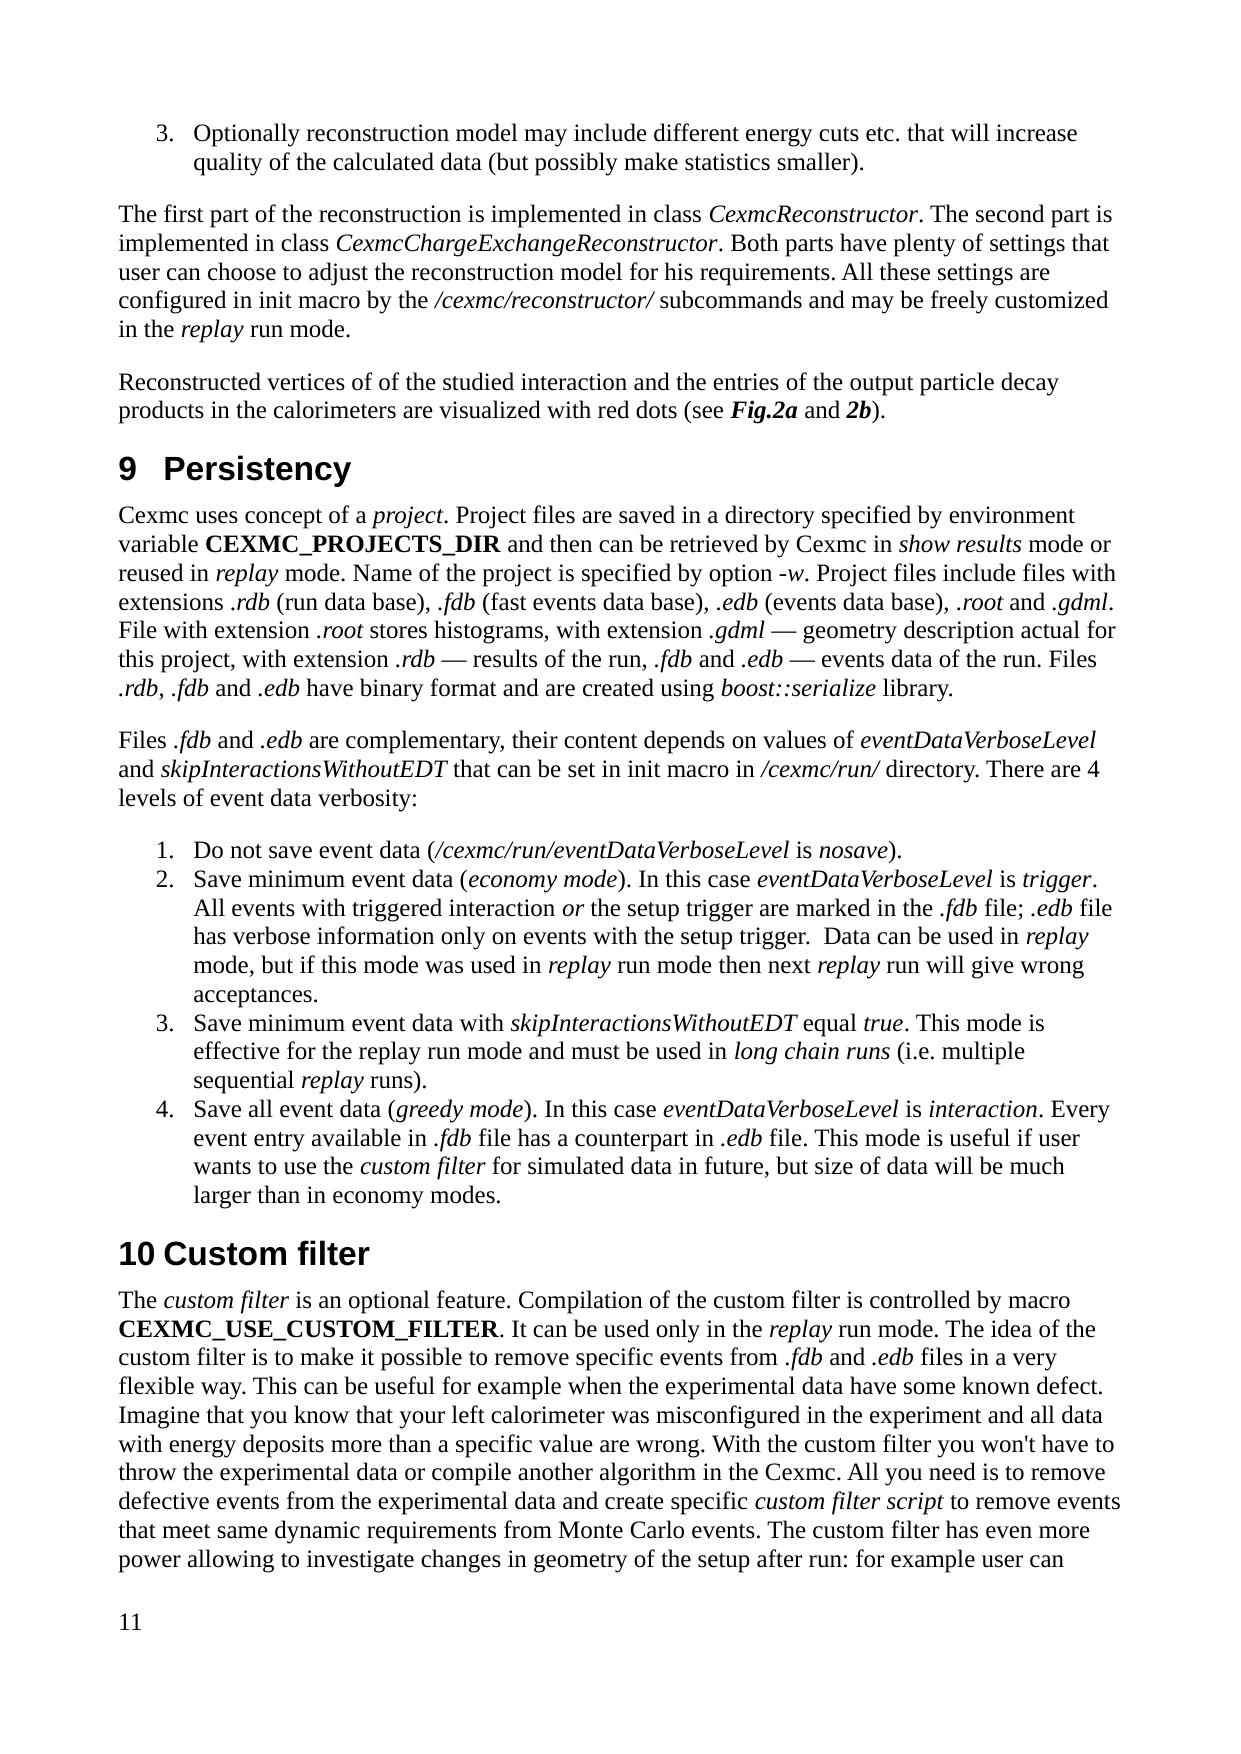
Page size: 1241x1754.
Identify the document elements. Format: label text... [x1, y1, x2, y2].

subtitle Persistency [118, 449, 1122, 488]
list Do not save event data (/cexmc/run/eventDataVerboseLevel is nosave). [156, 835, 1122, 864]
list Save minimum event data with skipInteractionsWithoutEDT equal true. This mode is effective for the replay run mode and must be used in long chain runs (i.e. multiple sequential replay runs). [156, 1008, 1122, 1094]
text The first part of the reconstruction is implemented in class CexmcReconstructor. The second part is implemented in class CexmcChargeExchangeReconstructor. Both parts have plenty of settings that user can choose to adjust the reconstruction model for his requirements. All these settings are configured in init macro by the /cexmc/reconstructor/ subcommands and may be freely customized in the replay run mode. [118, 199, 1122, 343]
list Optionally reconstruction model may include different energy cuts etc. that will increase quality of the calculated data (but possibly make statistics smaller). [156, 118, 1122, 176]
text Files .fdb and .edb are complementary, their content depends on values of eventDataVerboseLevel and skipInteractionsWithoutEDT that can be set in init macro in /cexmc/run/ directory. There are 4 levels of event data verbosity: [118, 725, 1122, 811]
list Save all event data (greedy mode). In this case eventDataVerboseLevel is interaction. Every event entry available in .fdb file has a counterpart in .edb file. This mode is useful if user wants to use the custom filter for simulated data in future, but size of data will be much larger than in economy modes. [156, 1094, 1122, 1209]
text Cexmc uses concept of a project. Project files are saved in a directory specified by environment variable CEXMC_PROJECTS_DIR and then can be retrieved by Cexmc in show results mode or reused in replay mode. Name of the project is specified by option -w. Project files include files with extensions .rdb (run data base), .fdb (fast events data base), .edb (events data base), .root and .gdml. File with extension .root stores histograms, with extension .gdml — geometry description actual for this project, with extension .rdb — results of the run, .fdb and .edb — events data of the run. Files .rdb, .fdb and .edb have binary format and are created using boost::serialize library. [118, 500, 1122, 702]
text The custom filter is an optional feature. Compilation of the custom filter is controlled by macro CEXMC_USE_CUSTOM_FILTER. It can be used only in the replay run mode. The idea of the custom filter is to make it possible to remove specific events from .fdb and .edb files in a very flexible way. This can be useful for example when the experimental data have some known defect. Imagine that you know that your left calorimeter was misconfigured in the experiment and all data with energy deposits more than a specific value are wrong. With the custom filter you won't have to throw the experimental data or compile another algorithm in the Cexmc. All you need is to remove defective events from the experimental data and create specific custom filter script to remove events that meet same dynamic requirements from Monte Carlo events. The custom filter has even more power allowing to investigate changes in geometry of the setup after run: for example user can [118, 1285, 1122, 1572]
list Save minimum event data (economy mode). In this case eventDataVerboseLevel is trigger. All events with triggered interaction or the setup trigger are marked in the .fdb file; .edb file has verbose information only on events with the setup trigger. Data can be used in replay mode, but if this mode was used in replay run mode then next replay run will give wrong acceptances. [156, 864, 1122, 1008]
text Reconstructed vertices of of the studied interaction and the entries of the output particle decay products in the calorimeters are visualized with red dots (see Fig.2a and 2b). [118, 367, 1122, 424]
subtitle Custom filter [118, 1234, 1122, 1272]
